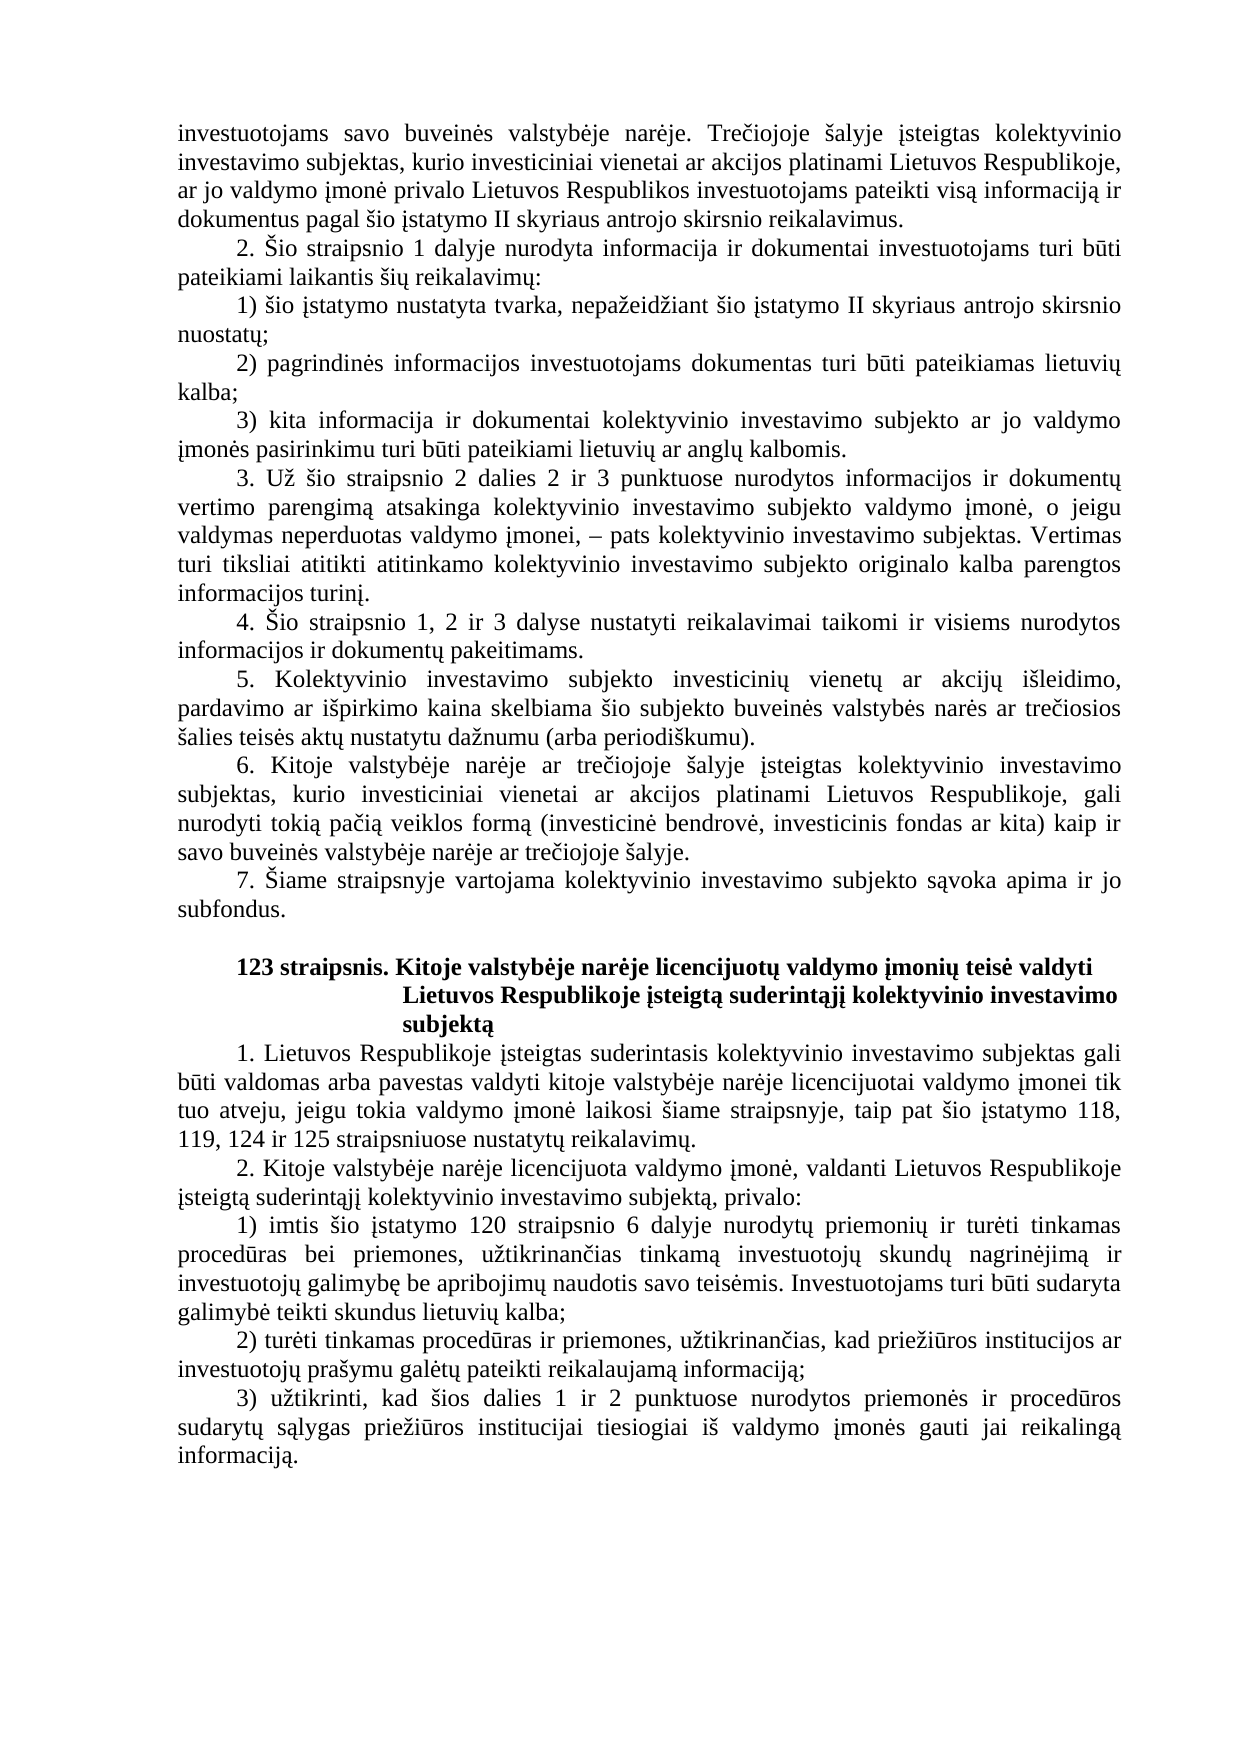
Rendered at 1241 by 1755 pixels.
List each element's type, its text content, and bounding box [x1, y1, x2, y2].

text 5. Kolektyvinio investavimo subjekto investicinių vienetų ar akcijų išleidimo, pardavimo ar išpirkimo kaina skelbiama šio subjekto buveinės valstybės narės ar trečiosios šalies teisės aktų nustatytu dažnumu (arba periodiškumu). [177, 664, 1122, 751]
text investuotojams savo buveinės valstybėje narėje. Trečiojoje šalyje įsteigtas kolektyvinio investavimo subjektas, kurio investiciniai vienetai ar akcijos platinami Lietuvos Respublikoje, ar jo valdymo įmonė privalo Lietuvos Respublikos investuotojams pateikti visą informaciją ir dokumentus pagal šio įstatymo II skyriaus antrojo skirsnio reikalavimus. [177, 118, 1122, 233]
text 6. Kitoje valstybėje narėje ar trečiojoje šalyje įsteigtas kolektyvinio investavimo subjektas, kurio investiciniai vienetai ar akcijos platinami Lietuvos Respublikoje, gali nurodyti tokią pačią veiklos formą (investicinė bendrovė, investicinis fondas ar kita) kaip ir savo buveinės valstybėje narėje ar trečiojoje šalyje. [177, 751, 1122, 866]
text 2. Šio straipsnio 1 dalyje nurodyta informacija ir dokumentai investuotojams turi būti pateikiami laikantis šių reikalavimų: [177, 233, 1122, 291]
text 1) imtis šio įstatymo 120 straipsnio 6 dalyje nurodytų priemonių ir turėti tinkamas procedūras bei priemones, užtikrinančias tinkamą investuotojų skundų nagrinėjimą ir investuotojų galimybę be apribojimų naudotis savo teisėmis. Investuotojams turi būti sudaryta galimybė teikti skundus lietuvių kalba; [177, 1211, 1122, 1326]
text 2) pagrindinės informacijos investuotojams dokumentas turi būti pateikiamas lietuvių kalba; [177, 348, 1122, 406]
text 3. Už šio straipsnio 2 dalies 2 ir 3 punktuose nurodytos informacijos ir dokumentų vertimo parengimą atsakinga kolektyvinio investavimo subjekto valdymo įmonė, o jeigu valdymas neperduotas valdymo įmonei, – pats kolektyvinio investavimo subjektas. Vertimas turi tiksliai atitikti atitinkamo kolektyvinio investavimo subjekto originalo kalba parengtos informacijos turinį. [177, 463, 1122, 607]
text 7. Šiame straipsnyje vartojama kolektyvinio investavimo subjekto sąvoka apima ir jo subfondus. [177, 866, 1122, 923]
text 3) kita informacija ir dokumentai kolektyvinio investavimo subjekto ar jo valdymo įmonės pasirinkimu turi būti pateikiami lietuvių ar anglų kalbomis. [177, 406, 1122, 463]
text 2. Kitoje valstybėje narėje licencijuota valdymo įmonė, valdanti Lietuvos Respublikoje įsteigtą suderintąjį kolektyvinio investavimo subjektą, privalo: [177, 1153, 1122, 1211]
text 1. Lietuvos Respublikoje įsteigtas suderintasis kolektyvinio investavimo subjektas gali būti valdomas arba pavestas valdyti kitoje valstybėje narėje licencijuotai valdymo įmonei tik tuo atveju, jeigu tokia valdymo įmonė laikosi šiame straipsnyje, taip pat šio įstatymo 118, 119, 124 ir 125 straipsniuose nustatytų reikalavimų. [177, 1038, 1122, 1153]
text 2) turėti tinkamas procedūras ir priemones, užtikrinančias, kad priežiūros institucijos ar investuotojų prašymu galėtų pateikti reikalaujamą informaciją; [177, 1326, 1122, 1383]
text 4. Šio straipsnio 1, 2 ir 3 dalyse nustatyti reikalavimai taikomi ir visiems nurodytos informacijos ir dokumentų pakeitimams. [177, 607, 1122, 664]
text 1) šio įstatymo nustatyta tvarka, nepažeidžiant šio įstatymo II skyriaus antrojo skirsnio nuostatų; [177, 291, 1122, 348]
text 3) užtikrinti, kad šios dalies 1 ir 2 punktuose nurodytos priemonės ir procedūros sudarytų sąlygas priežiūros institucijai tiesiogiai iš valdymo įmonės gauti jai reikalingą informaciją. [177, 1383, 1122, 1469]
text 123 straipsnis. Kitoje valstybėje narėje licencijuotų valdymo įmonių teisė valdyti Lietuvos Respublikoje įsteigtą suderintąjį kolektyvinio investavimo subjektą [236, 952, 1122, 1038]
